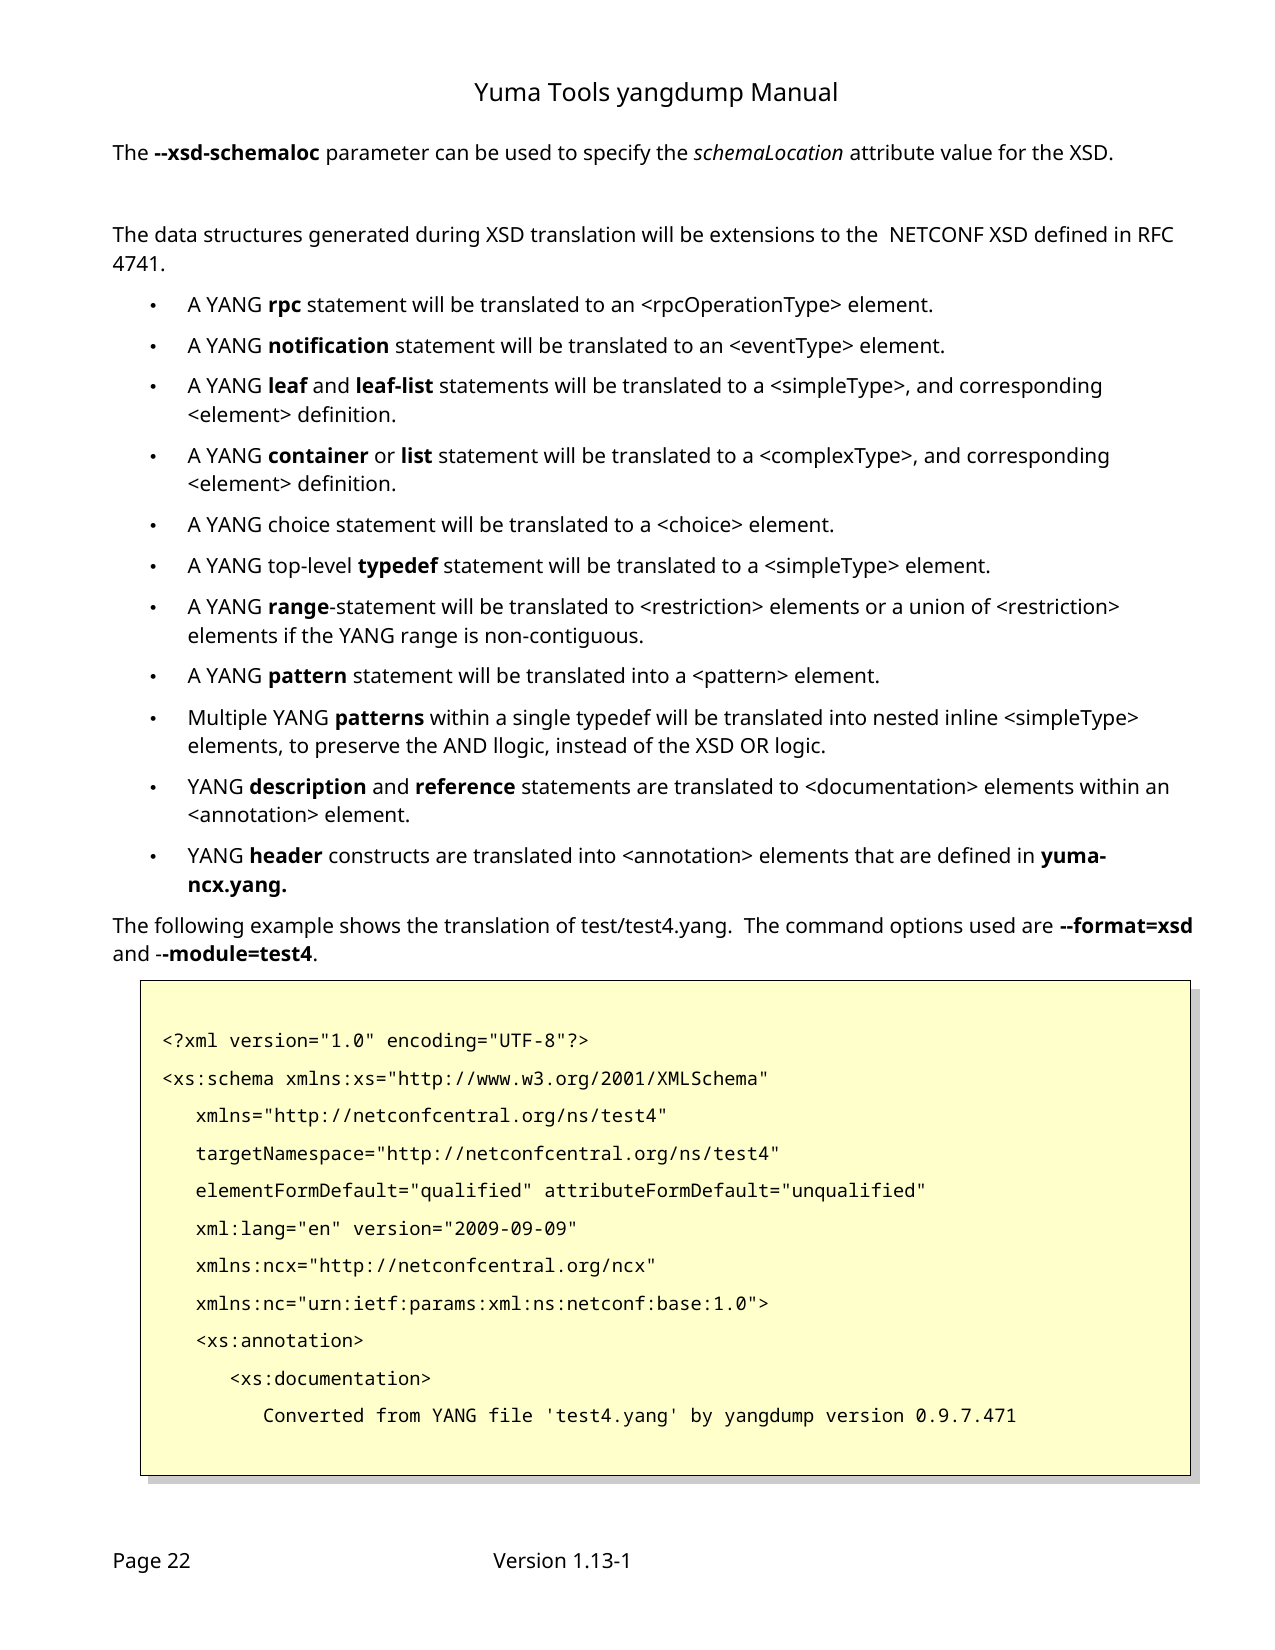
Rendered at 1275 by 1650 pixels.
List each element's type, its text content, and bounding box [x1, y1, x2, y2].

text xmlns:ncx="http://netconfcentral.org/ncx" [141, 1243, 1190, 1278]
text <?xml version="1.0" encoding="UTF-8"?> [141, 1018, 1190, 1053]
text xml:lang="en" version="2009-09-09" [141, 1205, 1190, 1241]
list A YANG pattern statement will be translated into a <pattern> element. [150, 662, 1200, 690]
text elementFormDefault="qualified" attributeFormDefault="unqualified" [141, 1168, 1190, 1203]
text xmlns:nc="urn:ietf:params:xml:ns:netconf:base:1.0"> [141, 1280, 1190, 1316]
text targetNamespace="http://netconfcentral.org/ns/test4" [141, 1130, 1190, 1166]
text <xs:annotation> [141, 1318, 1190, 1353]
text <xs:schema xmlns:xs="http://www.w3.org/2001/XMLSchema" [141, 1055, 1190, 1091]
list A YANG leaf and leaf-list statements will be translated to a <simpleType>, and corresponding <element> definition. [150, 372, 1200, 428]
list A YANG choice statement will be translated to a <choice> element. [150, 510, 1200, 539]
list A YANG top-level typedef statement will be translated to a <simpleType> element. [150, 551, 1200, 580]
list YANG header constructs are translated into <annotation> elements that are defined in yuma-ncx.yang. [150, 841, 1200, 898]
text xmlns="http://netconfcentral.org/ns/test4" [141, 1093, 1190, 1128]
text The data structures generated during XSD translation will be extensions to the NETCONF XSD defined in RFC 4741. [112, 220, 1200, 277]
list A YANG notification statement will be translated to an <eventType> element. [150, 331, 1200, 359]
list A YANG rpc statement will be translated to an <rpcOperationType> element. [150, 290, 1200, 318]
list A YANG range-statement will be translated to <restriction> elements or a union of <restriction> elements if the YANG range is non-contiguous. [150, 592, 1200, 649]
text The --xsd-schemaloc parameter can be used to specify the schemaLocation attribute value for the XSD. [112, 138, 1200, 167]
text <xs:documentation> [141, 1355, 1190, 1391]
text The following example shows the translation of test/test4.yang. The command options used are --format=xsd and --module=test4. [112, 911, 1200, 968]
list YANG description and reference statements are translated to <documentation> elements within an <annotation> element. [150, 772, 1200, 829]
text Converted from YANG file 'test4.yang' by yangdump version 0.9.7.471 [141, 1393, 1190, 1428]
list Multiple YANG patterns within a single typedef will be translated into nested inline <simpleType> elements, to preserve the AND llogic, instead of the XSD OR logic. [150, 703, 1200, 759]
list A YANG container or list statement will be translated to a <complexType>, and corresponding <element> definition. [150, 441, 1200, 498]
